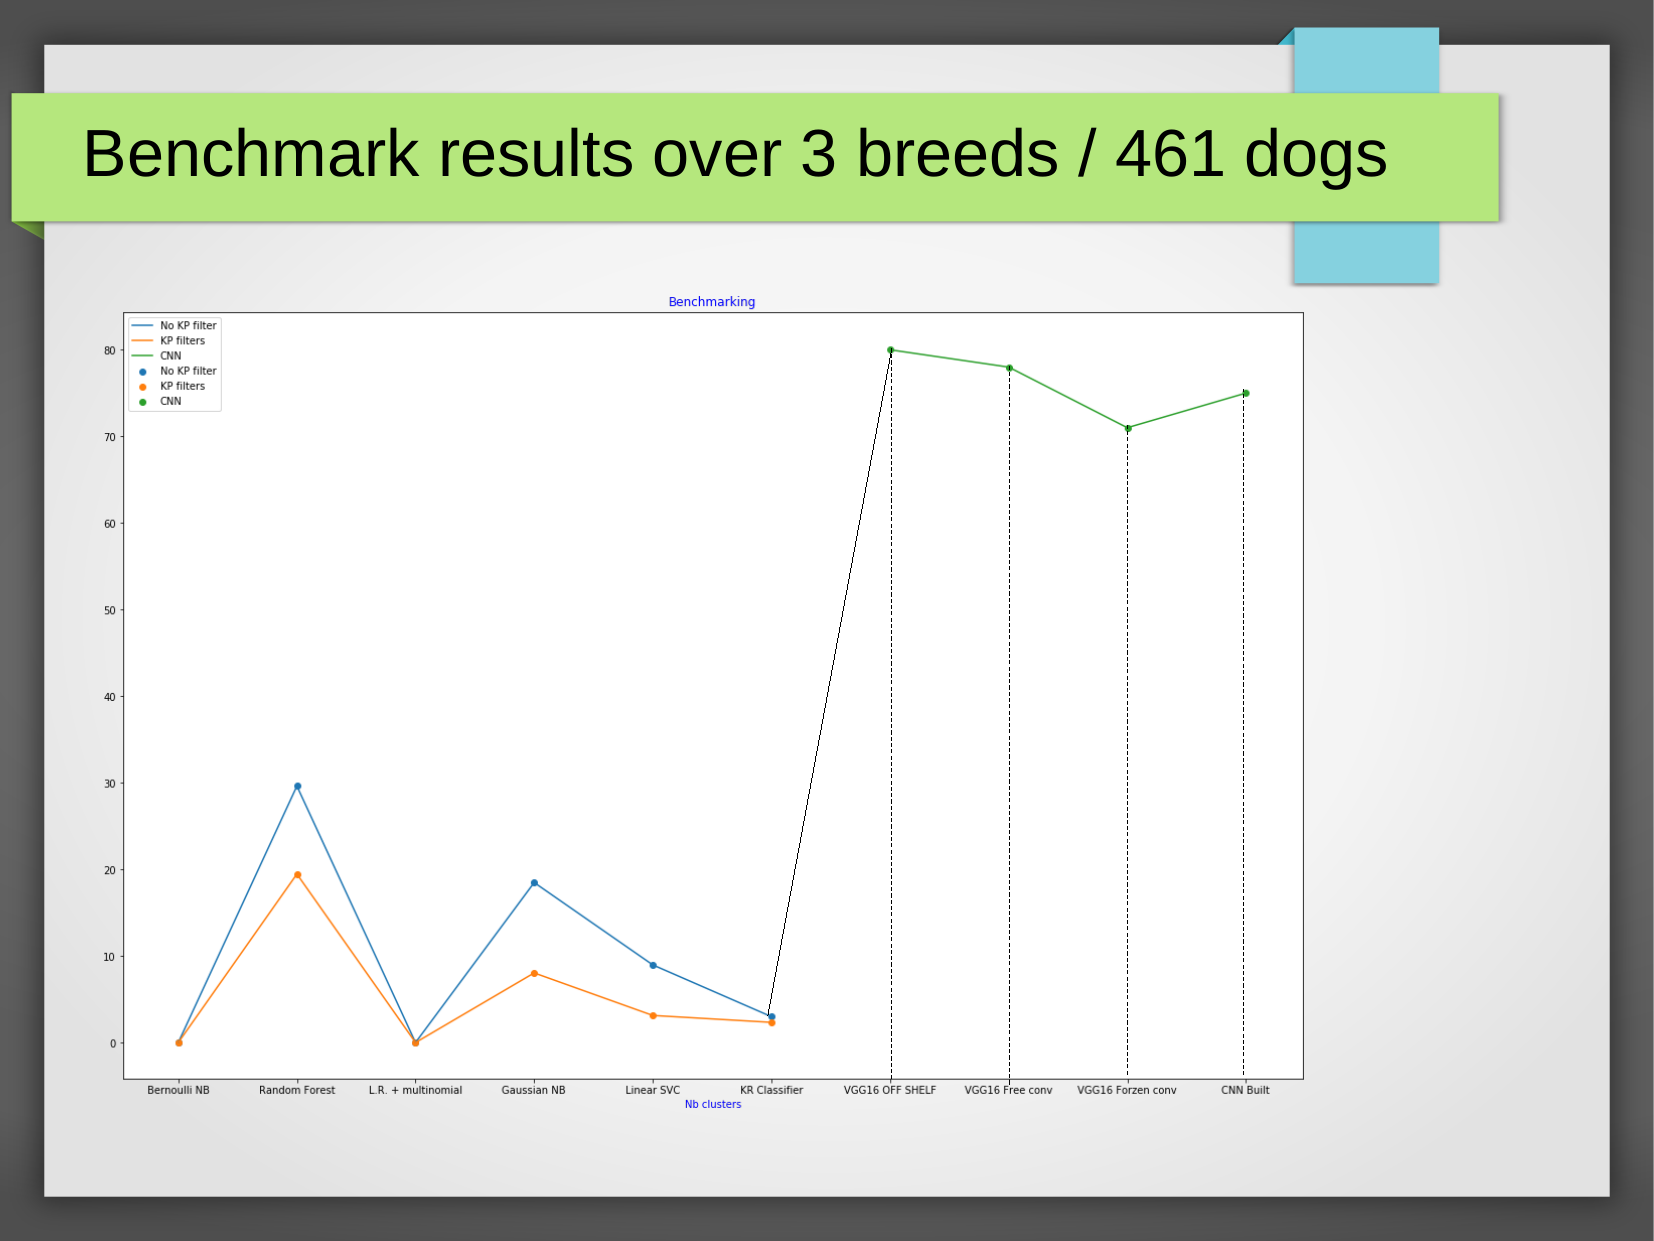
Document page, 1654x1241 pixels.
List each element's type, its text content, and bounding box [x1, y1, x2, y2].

picture [0, 0, 1654, 1241]
title Benchmark results over 3 breeds / 461 dogs [82, 94, 1501, 213]
